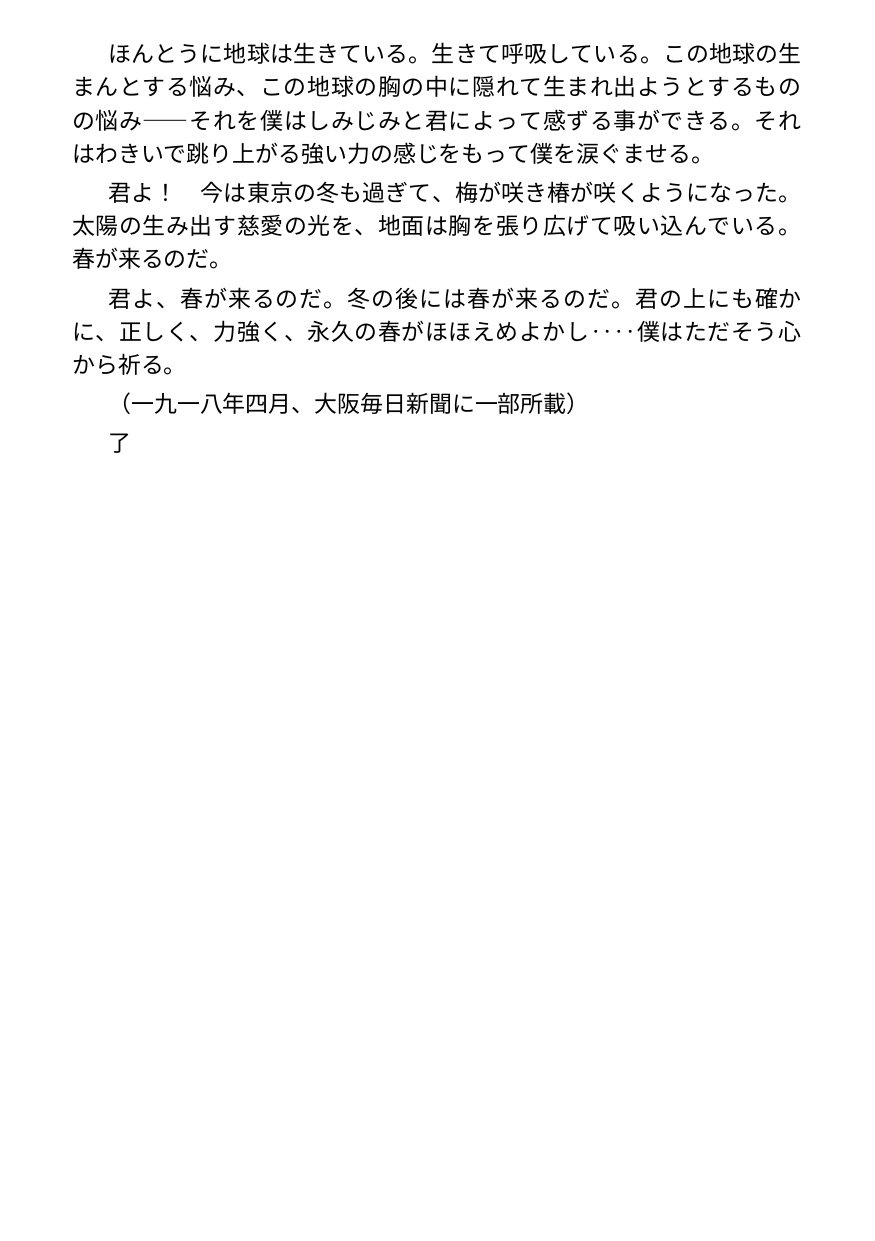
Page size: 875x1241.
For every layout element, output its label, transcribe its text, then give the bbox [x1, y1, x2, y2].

text 了 [72, 425, 802, 458]
text ほんとうに地球は生きている。生きて呼吸している。この地球の生まんとする悩み、この地球の胸の中に隠れて生まれ出ようとするものの悩み――それを僕はしみじみと君によって感ずる事ができる。それはわきいで跳り上がる強い力の感じをもって僕を涙ぐませる。 [72, 36, 802, 169]
text 君よ！ 今は東京の冬も過ぎて、梅が咲き椿が咲くようになった。太陽の生み出す慈愛の光を、地面は胸を張り広げて吸い込んでいる。春が来るのだ。 [72, 175, 802, 274]
text 君よ、春が来るのだ。冬の後には春が来るのだ。君の上にも確かに、正しく、力強く、永久の春がほほえめよかし‥‥僕はただそう心から祈る。 [72, 281, 802, 380]
text （一九一八年四月、大阪毎日新聞に一部所載） [72, 386, 802, 419]
